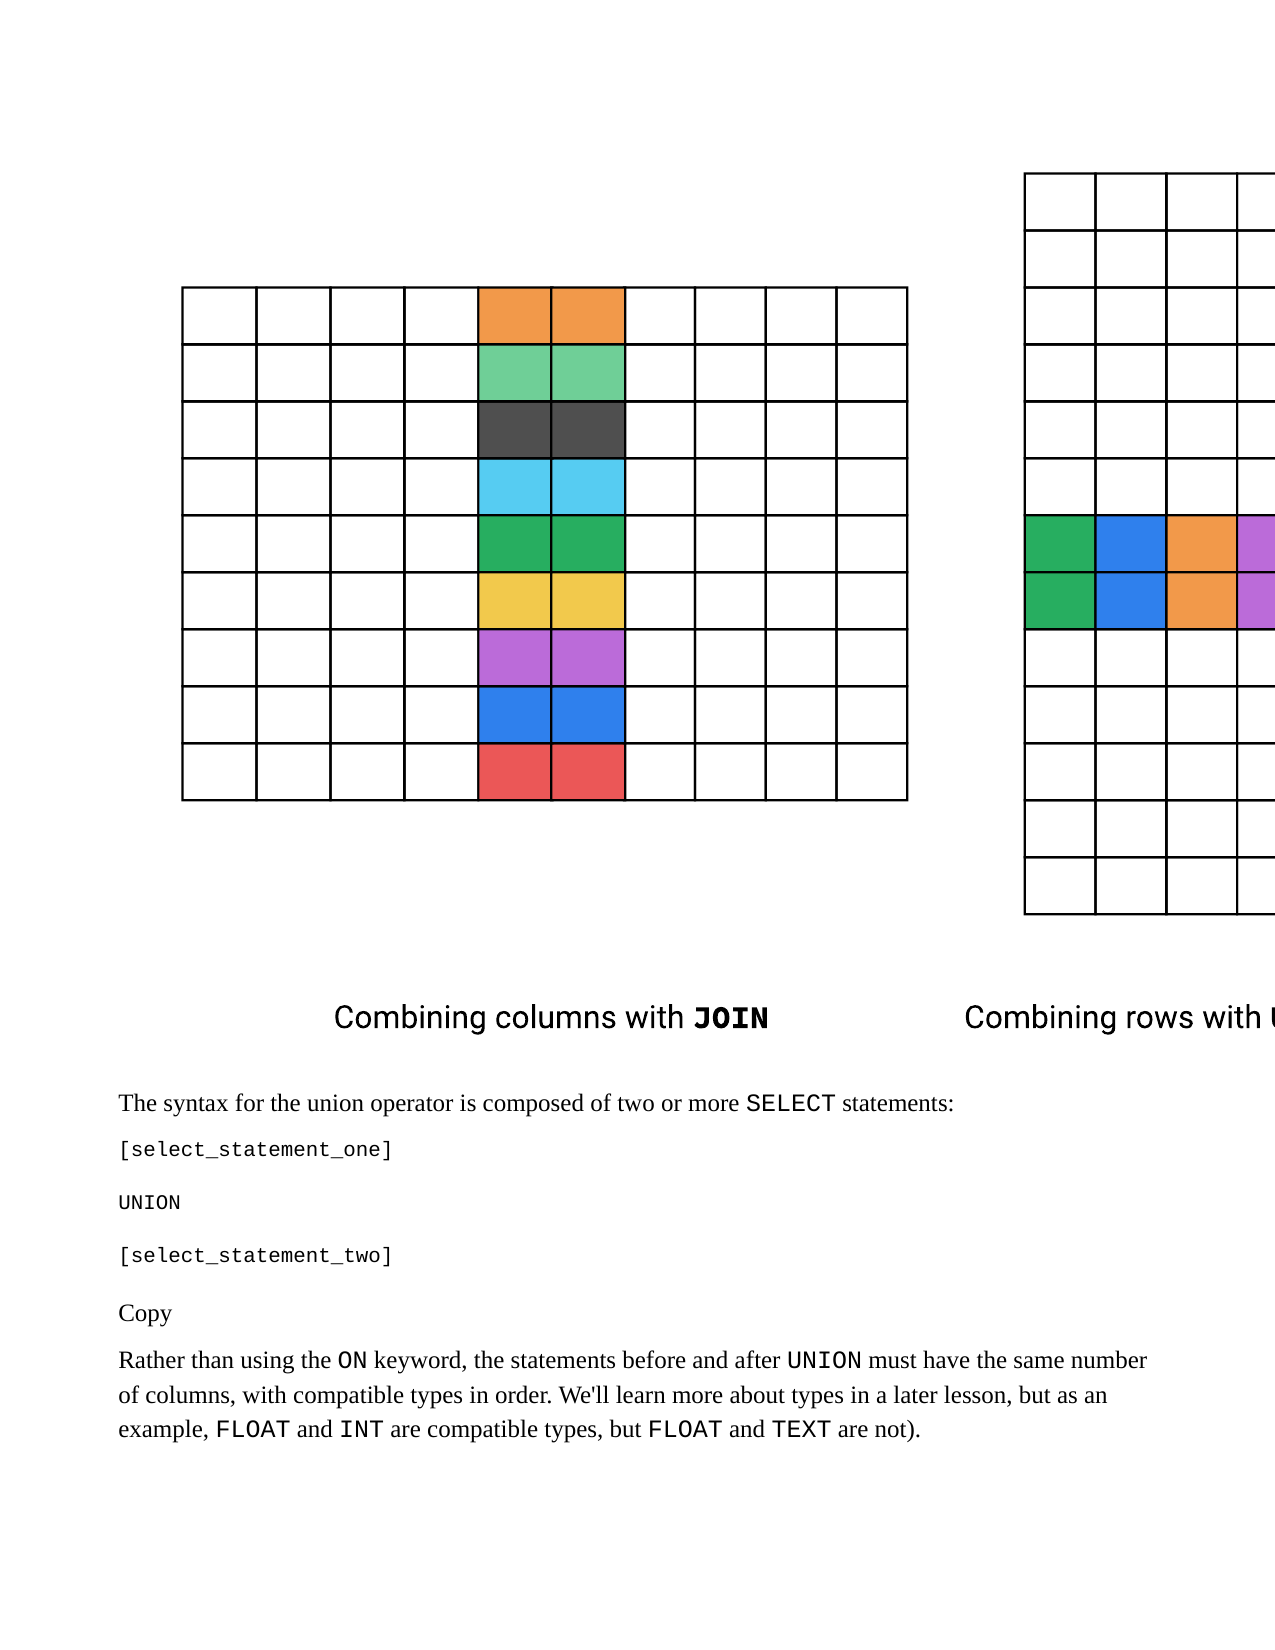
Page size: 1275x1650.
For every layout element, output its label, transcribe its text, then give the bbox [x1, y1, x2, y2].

text Copy [118, 1298, 1157, 1327]
text The syntax for the union operator is composed of two or more SELECT statements: [118, 1088, 1157, 1119]
text UNION [118, 1192, 1157, 1215]
text [select_statement_one] [118, 1138, 1157, 1162]
text [select_statement_two] [118, 1245, 1157, 1268]
text Rather than using the ON keyword, the statements before and after UNION must have the same number of columns, with compatible types in order. We'll learn more about types in a later lesson, but as an example, FLOAT and INT are compatible types, but FLOAT and TEXT are not). [118, 1346, 1157, 1444]
